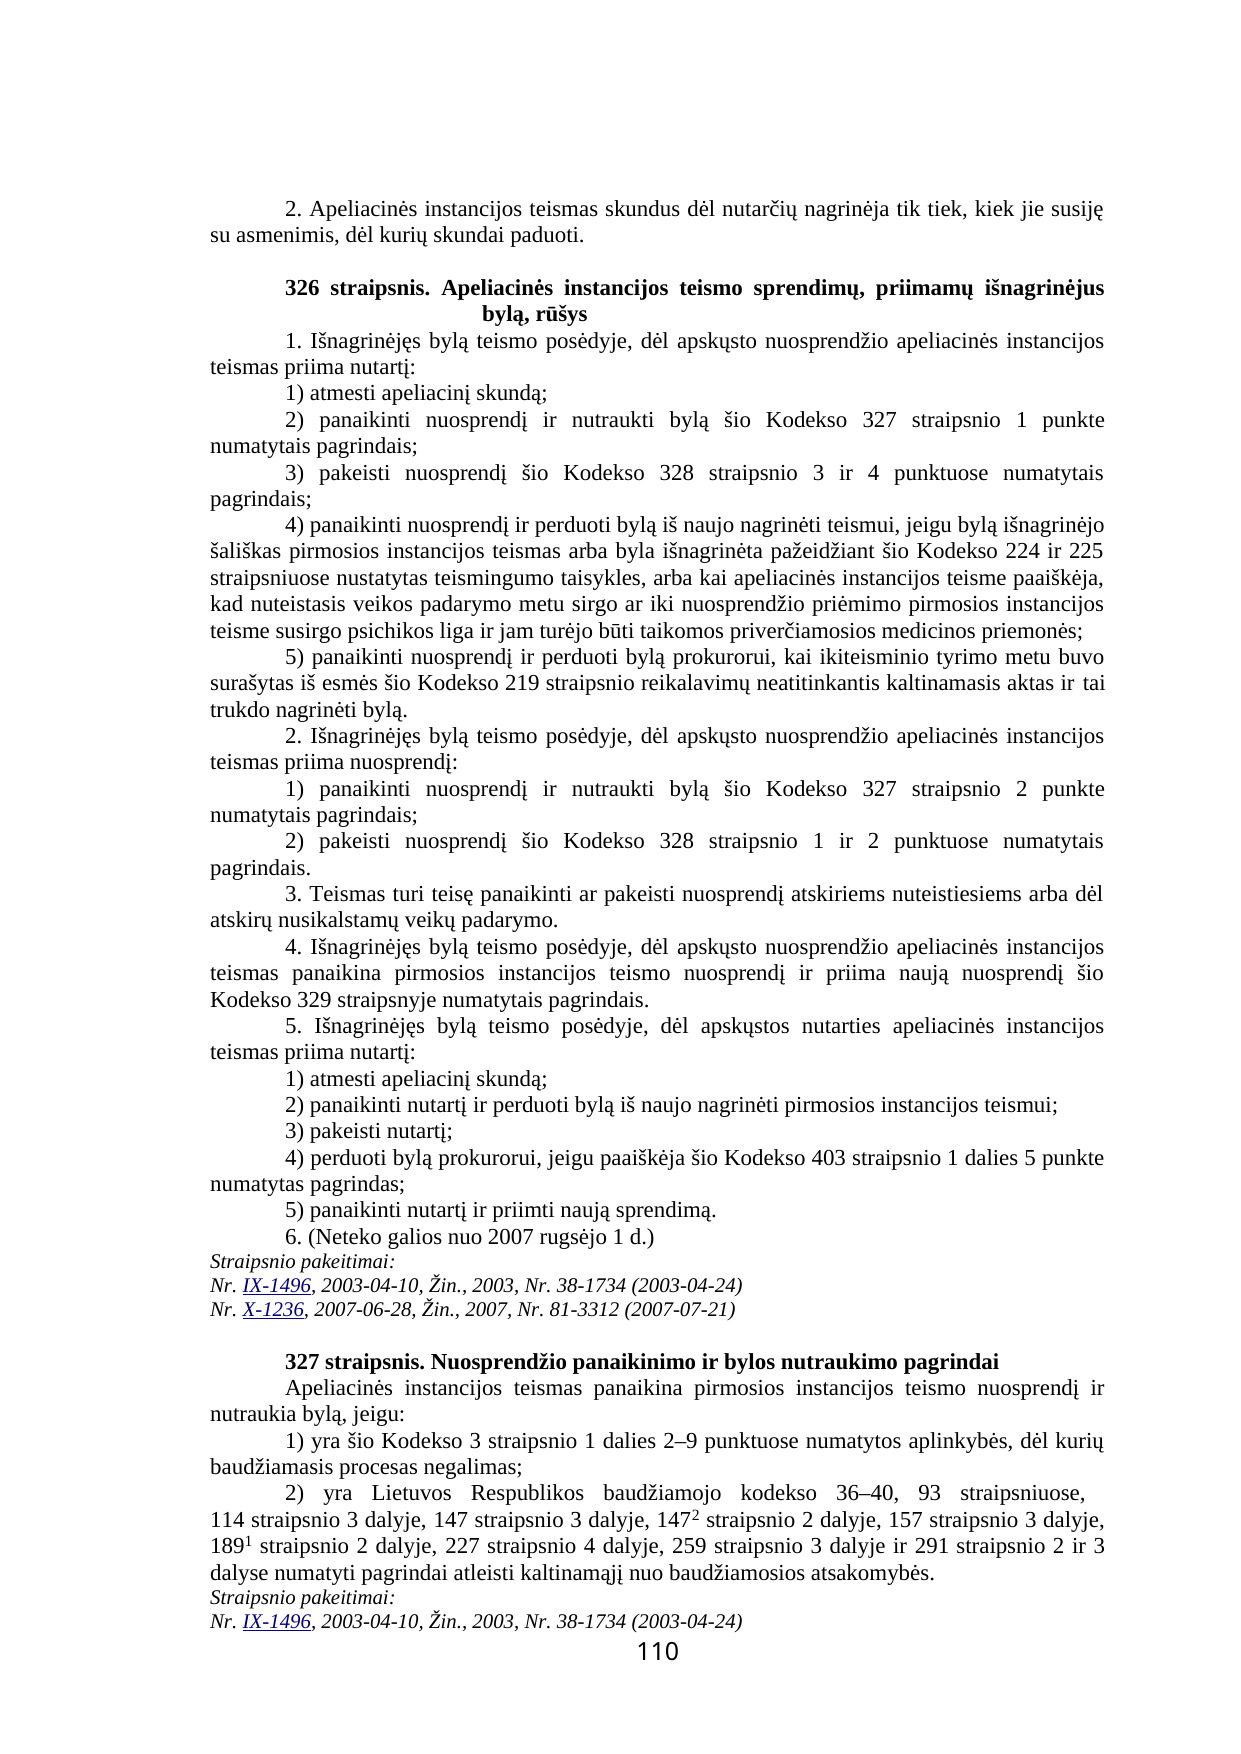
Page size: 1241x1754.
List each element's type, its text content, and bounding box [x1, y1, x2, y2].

text 327 straipsnis. Nuosprendžio panaikinimo ir bylos nutraukimo pagrindai [210, 1348, 1106, 1374]
text Straipsnio pakeitimai: [210, 1249, 1106, 1273]
text 1) atmesti apeliacinį skundą; [210, 1065, 1106, 1091]
text 3. Teismas turi teisę panaikinti ar pakeisti nuosprendį atskiriems nuteistiesiems arba dėl atskirų nusikalstamų veikų padarymo. [210, 880, 1106, 933]
text 3) pakeisti nuosprendį šio Kodekso 328 straipsnio 3 ir 4 punktuose numatytais pagrindais; [210, 458, 1106, 511]
text 2) pakeisti nuosprendį šio Kodekso 328 straipsnio 1 ir 2 punktuose numatytais pagrindais. [210, 827, 1106, 880]
text 5. Išnagrinėjęs bylą teismo posėdyje, dėl apskųstos nutarties apeliacinės instancijos teismas priima nutartį: [210, 1012, 1106, 1065]
text Nr. X-1236, 2007-06-28, Žin., 2007, Nr. 81-3312 (2007-07-21) [210, 1297, 1106, 1321]
text 3) pakeisti nutartį; [210, 1117, 1106, 1144]
text 2. Išnagrinėjęs bylą teismo posėdyje, dėl apskųsto nuosprendžio apeliacinės instancijos teismas priima nuosprendį: [210, 722, 1106, 775]
text 6. (Neteko galios nuo 2007 rugsėjo 1 d.) [210, 1223, 1106, 1249]
text Nr. IX-1496, 2003-04-10, Žin., 2003, Nr. 38-1734 (2003-04-24) [210, 1609, 1106, 1633]
text 5) panaikinti nuosprendį ir perduoti bylą prokurorui, kai ikiteisminio tyrimo metu buvo surašytas iš esmės šio Kodekso 219 straipsnio reikalavimų neatitinkantis kaltinamasis aktas ir tai trukdo nagrinėti bylą. [210, 643, 1106, 722]
text Apeliacinės instancijos teismas panaikina pirmosios instancijos teismo nuosprendį ir nutraukia bylą, jeigu: [210, 1374, 1106, 1427]
text Nr. IX-1496, 2003-04-10, Žin., 2003, Nr. 38-1734 (2003-04-24) [210, 1273, 1106, 1297]
text 2) yra Lietuvos Respublikos baudžiamojo kodekso 36–40, 93 straipsniuose, 114 straipsnio 3 dalyje, 147 straipsnio 3 dalyje, 1472 straipsnio 2 dalyje, 157 straipsnio 3 dalyje, 1891 straipsnio 2 dalyje, 227 straipsnio 4 dalyje, 259 straipsnio 3 dalyje ir 291 straipsnio 2 ir 3 dalyse numatyti pagrindai atleisti kaltinamąjį nuo baudžiamosios atsakomybės. [210, 1479, 1106, 1585]
text Straipsnio pakeitimai: [210, 1585, 1106, 1609]
text 326 straipsnis. Apeliacinės instancijos teismo sprendimų, priimamų išnagrinėjus bylą, rūšys [285, 274, 1106, 327]
text 1. Išnagrinėjęs bylą teismo posėdyje, dėl apskųsto nuosprendžio apeliacinės instancijos teismas priima nutartį: [210, 327, 1106, 379]
text 2. Apeliacinės instancijos teismas skundus dėl nutarčių nagrinėja tik tiek, kiek jie susiję su asmenimis, dėl kurių skundai paduoti. [210, 195, 1106, 248]
text 4) perduoti bylą prokurorui, jeigu paaiškėja šio Kodekso 403 straipsnio 1 dalies 5 punkte numatytas pagrindas; [210, 1144, 1106, 1196]
text 4) panaikinti nuosprendį ir perduoti bylą iš naujo nagrinėti teismui, jeigu bylą išnagrinėjo šališkas pirmosios instancijos teismas arba byla išnagrinėta pažeidžiant šio Kodekso 224 ir 225 straipsniuose nustatytas teismingumo taisykles, arba kai apeliacinės instancijos teisme paaiškėja, kad nuteistasis veikos padarymo metu sirgo ar iki nuosprendžio priėmimo pirmosios instancijos teisme susirgo psichikos liga ir jam turėjo būti taikomos priverčiamosios medicinos priemonės; [210, 511, 1106, 643]
text 2) panaikinti nutartį ir perduoti bylą iš naujo nagrinėti pirmosios instancijos teismui; [210, 1091, 1106, 1117]
text 1) atmesti apeliacinį skundą; [210, 379, 1106, 406]
text 4. Išnagrinėjęs bylą teismo posėdyje, dėl apskųsto nuosprendžio apeliacinės instancijos teismas panaikina pirmosios instancijos teismo nuosprendį ir priima naują nuosprendį šio Kodekso 329 straipsnyje numatytais pagrindais. [210, 933, 1106, 1012]
text 2) panaikinti nuosprendį ir nutraukti bylą šio Kodekso 327 straipsnio 1 punkte numatytais pagrindais; [210, 406, 1106, 458]
text 1) yra šio Kodekso 3 straipsnio 1 dalies 2–9 punktuose numatytos aplinkybės, dėl kurių baudžiamasis procesas negalimas; [210, 1427, 1106, 1479]
text 5) panaikinti nutartį ir priimti naują sprendimą. [210, 1196, 1106, 1223]
text 1) panaikinti nuosprendį ir nutraukti bylą šio Kodekso 327 straipsnio 2 punkte numatytais pagrindais; [210, 775, 1106, 827]
